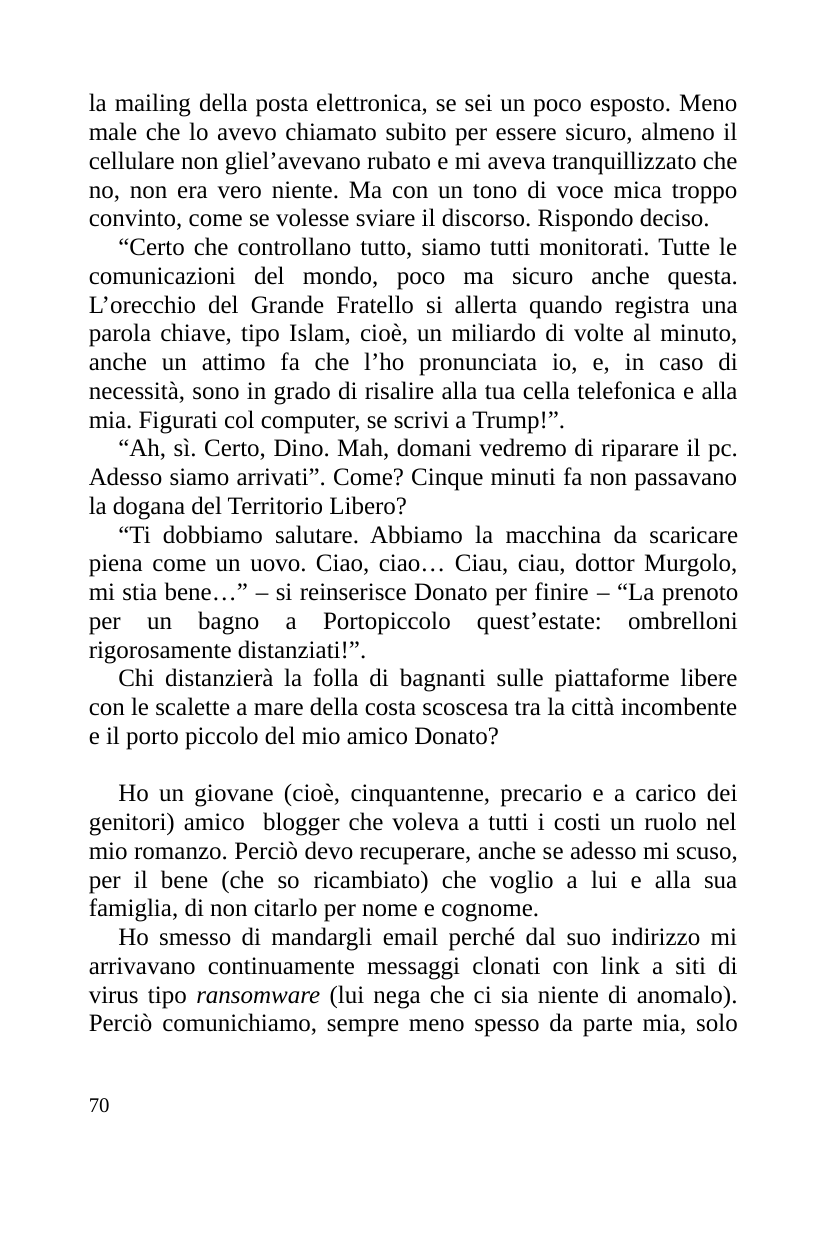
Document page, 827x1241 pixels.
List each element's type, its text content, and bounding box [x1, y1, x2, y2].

text Ho smesso di mandargli email perché dal suo indirizzo mi arrivavano continuamente messaggi clonati con link a siti di virus tipo ransomware (lui nega che ci sia niente di anomalo). Perciò comunichiamo, sempre meno spesso da parte mia, solo [88, 922, 738, 1037]
text Chi distanzierà la folla di bagnanti sulle piattaforme libere con le scalette a mare della costa scoscesa tra la città incombente e il porto piccolo del mio amico Donato? [88, 663, 738, 750]
text Ho un giovane (cioè, cinquantenne, precario e a carico dei genitori) amico blogger che voleva a tutti i costi un ruolo nel mio romanzo. Perciò devo recuperare, anche se adesso mi scuso, per il bene (che so ricambiato) che voglio a lui e alla sua famiglia, di non citarlo per nome e cognome. [88, 778, 738, 922]
text “Ti dobbiamo salutare. Abbiamo la macchina da scaricare piena come un uovo. Ciao, ciao… Ciau, ciau, dottor Murgolo, mi stia bene…” – si reinserisce Donato per finire – “La prenoto per un bagno a Portopiccolo quest’estate: ombrelloni rigorosamente distanziati!”. [88, 520, 738, 663]
text “Certo che controllano tutto, siamo tutti monitorati. Tutte le comunicazioni del mondo, poco ma sicuro anche questa. L’orecchio del Grande Fratello si allerta quando registra una parola chiave, tipo Islam, cioè, un miliardo di volte al minuto, anche un attimo fa che l’ho pronunciata io, e, in caso di necessità, sono in grado di risalire alla tua cella telefonica e alla mia. Figurati col computer, se scrivi a Trump!”. [88, 232, 738, 433]
text la mailing della posta elettronica, se sei un poco esposto. Meno male che lo avevo chiamato subito per essere sicuro, almeno il cellulare non gliel’avevano rubato e mi aveva tranquillizzato che no, non era vero niente. Ma con un tono di voce mica troppo convinto, come se volesse sviare il discorso. Rispondo deciso. [88, 88, 738, 232]
text “Ah, sì. Certo, Dino. Mah, domani vedremo di riparare il pc. Adesso siamo arrivati”. Come? Cinque minuti fa non passavano la dogana del Territorio Libero? [88, 433, 738, 520]
